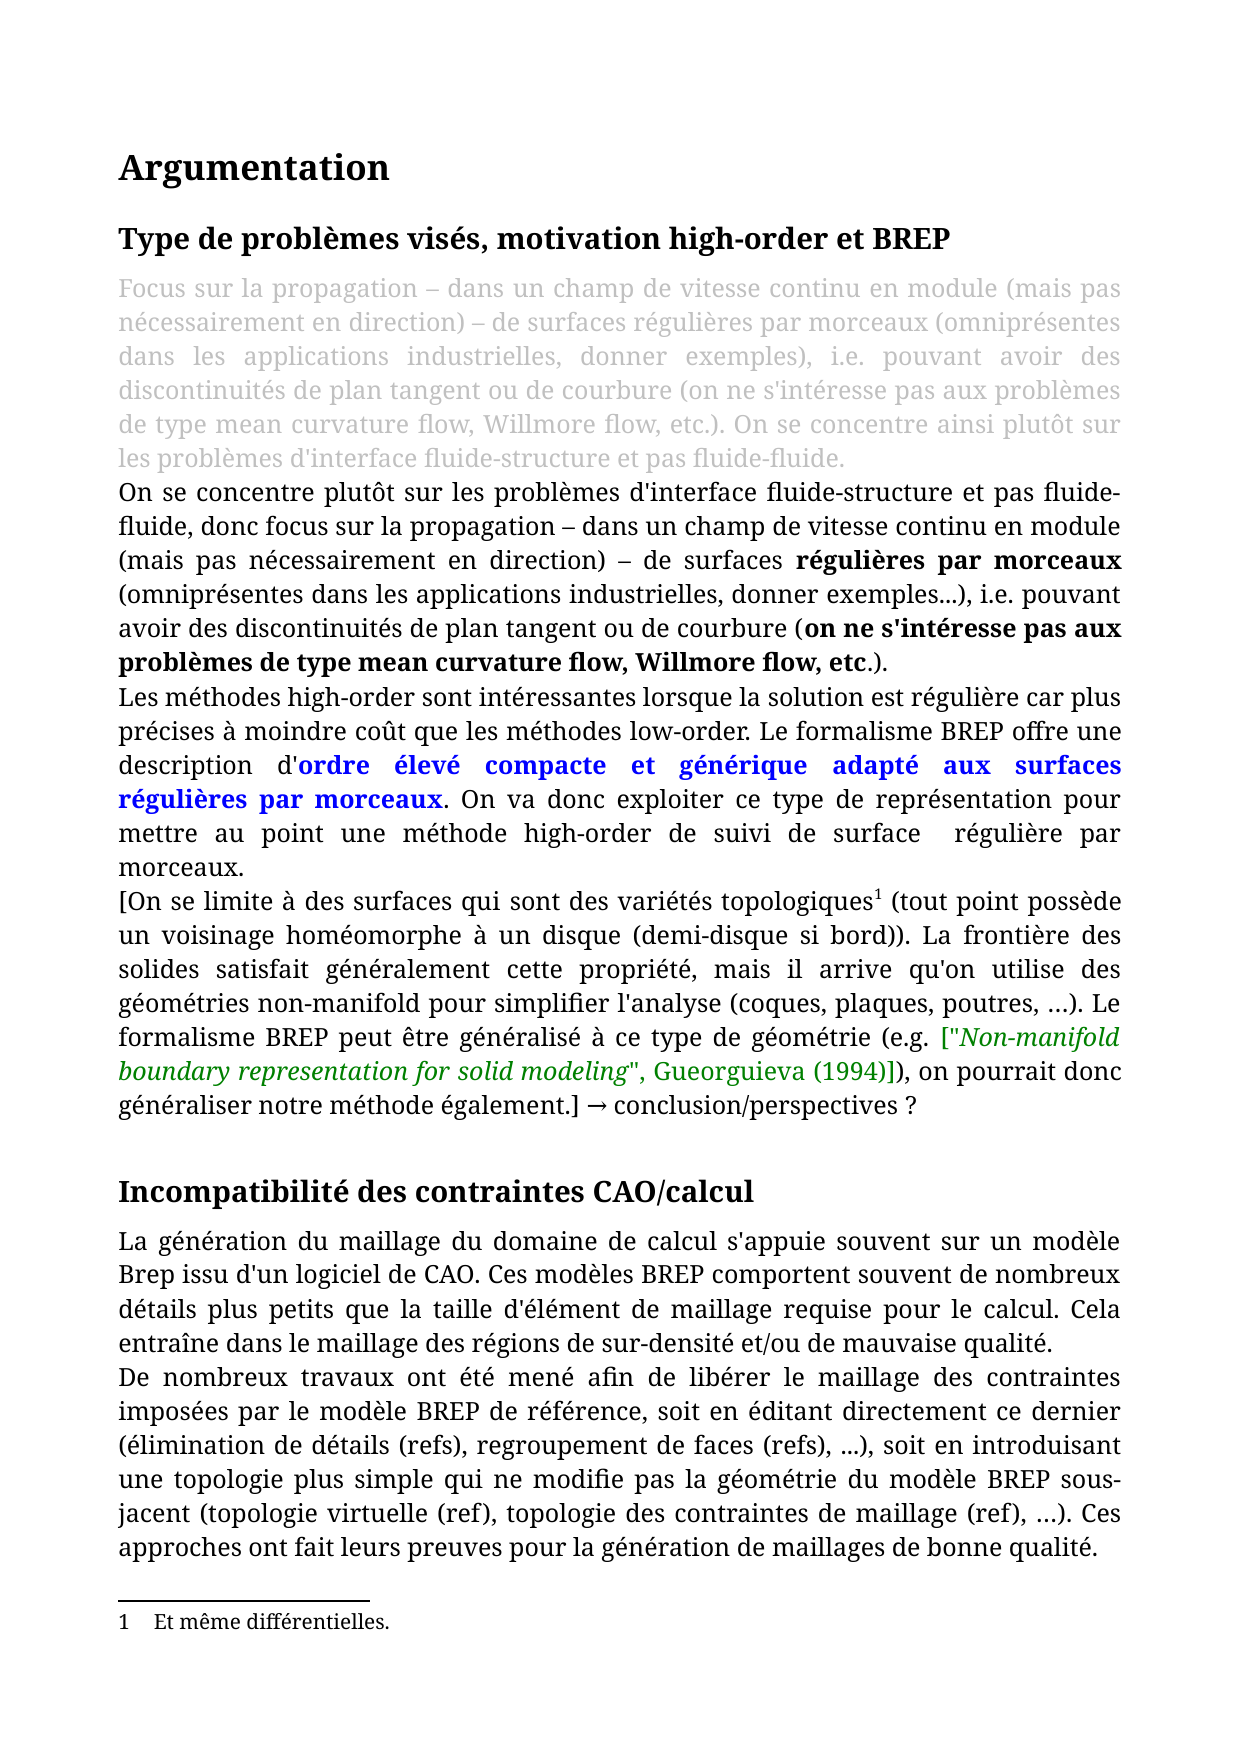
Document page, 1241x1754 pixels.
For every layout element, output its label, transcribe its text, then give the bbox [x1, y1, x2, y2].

text Focus sur la propagation – dans un champ de vitesse continu en module (mais pas nécessairement en direction) – de surfaces régulières par morceaux (omniprésentes dans les applications industrielles, donner exemples), i.e. pouvant avoir des discontinuités de plan tangent ou de courbure (on ne s'intéresse pas aux problèmes de type mean curvature flow, Willmore flow, etc.). On se concentre ainsi plutôt sur les problèmes d'interface fluide-structure et pas fluide-fluide. [118, 270, 1122, 475]
text Et même différentielles. [118, 1607, 1122, 1636]
text La génération du maillage du domaine de calcul s'appuie souvent sur un modèle Brep issu d'un logiciel de CAO. Ces modèles BREP comportent souvent de nombreux détails plus petits que la taille d'élément de maillage requise pour le calcul. Cela entraîne dans le maillage des régions de sur-densité et/ou de mauvaise qualité. [118, 1223, 1122, 1359]
text [On se limite à des surfaces qui sont des variétés topologiques (tout point possède un voisinage homéomorphe à un disque (demi-disque si bord)). La frontière des solides satisfait généralement cette propriété, mais il arrive qu'on utilise des géométries non-manifold pour simplifier l'analyse (coques, plaques, poutres, …). Le formalisme BREP peut être généralisé à ce type de géométrie (e.g. ["Non-manifold boundary representation for solid modeling", Gueorguieva (1994)]), on pourrait donc généraliser notre méthode également.] → conclusion/perspectives ? [118, 883, 1122, 1122]
subtitle Incompatibilité des contraintes CAO/calcul [118, 1171, 1122, 1211]
subtitle Type de problèmes visés, motivation high-order et BREP [118, 218, 1122, 258]
text De nombreux travaux ont été mené afin de libérer le maillage des contraintes imposées par le modèle BREP de référence, soit en éditant directement ce dernier (élimination de détails (refs), regroupement de faces (refs), ...), soit en introduisant une topologie plus simple qui ne modifie pas la géométrie du modèle BREP sous-jacent (topologie virtuelle (ref), topologie des contraintes de maillage (ref), …). Ces approches ont fait leurs preuves pour la génération de maillages de bonne qualité. [118, 1359, 1122, 1564]
text On se concentre plutôt sur les problèmes d'interface fluide-structure et pas fluide-fluide, donc focus sur la propagation – dans un champ de vitesse continu en module (mais pas nécessairement en direction) – de surfaces régulières par morceaux (omniprésentes dans les applications industrielles, donner exemples...), i.e. pouvant avoir des discontinuités de plan tangent ou de courbure (on ne s'intéresse pas aux problèmes de type mean curvature flow, Willmore flow, etc.). [118, 475, 1122, 679]
text Les méthodes high-order sont intéressantes lorsque la solution est régulière car plus précises à moindre coût que les méthodes low-order. Le formalisme BREP offre une description d'ordre élevé compacte et générique adapté aux surfaces régulières par morceaux. On va donc exploiter ce type de représentation pour mettre au point une méthode high-order de suivi de surface régulière par morceaux. [118, 679, 1122, 883]
subtitle Argumentation [118, 143, 1122, 191]
